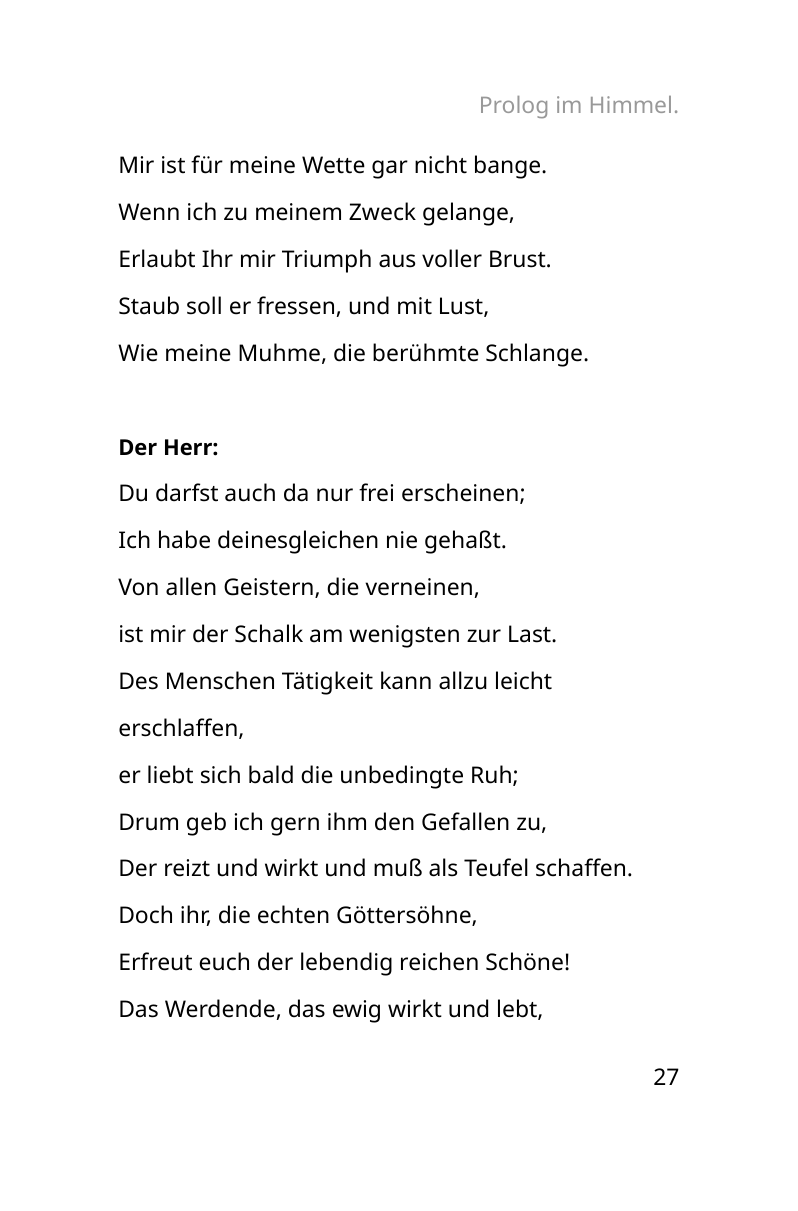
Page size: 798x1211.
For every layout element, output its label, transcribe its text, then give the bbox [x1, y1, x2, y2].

text Der Herr: Du darfst auch da nur frei erscheinen; Ich habe deinesgleichen nie gehaßt. Von allen Geistern, die verneinen, ist mir der Schalk am wenigsten zur Last. Des Menschen Tätigkeit kann allzu leicht erschlaffen, er liebt sich bald die unbedingte Ruh; Drum geb ich gern ihm den Gefallen zu, Der reizt und wirkt und muß als Teufel schaffen. Doch ihr, die echten Göttersöhne, Erfreut euch der lebendig reichen Schöne! Das Werdende, das ewig wirkt und lebt, [118, 401, 679, 1024]
text Mir ist für meine Wette gar nicht bange. Wenn ich zu meinem Zweck gelange, Erlaubt Ihr mir Triumph aus voller Brust. Staub soll er fressen, und mit Lust, Wie meine Muhme, die berühmte Schlange. [118, 149, 679, 368]
